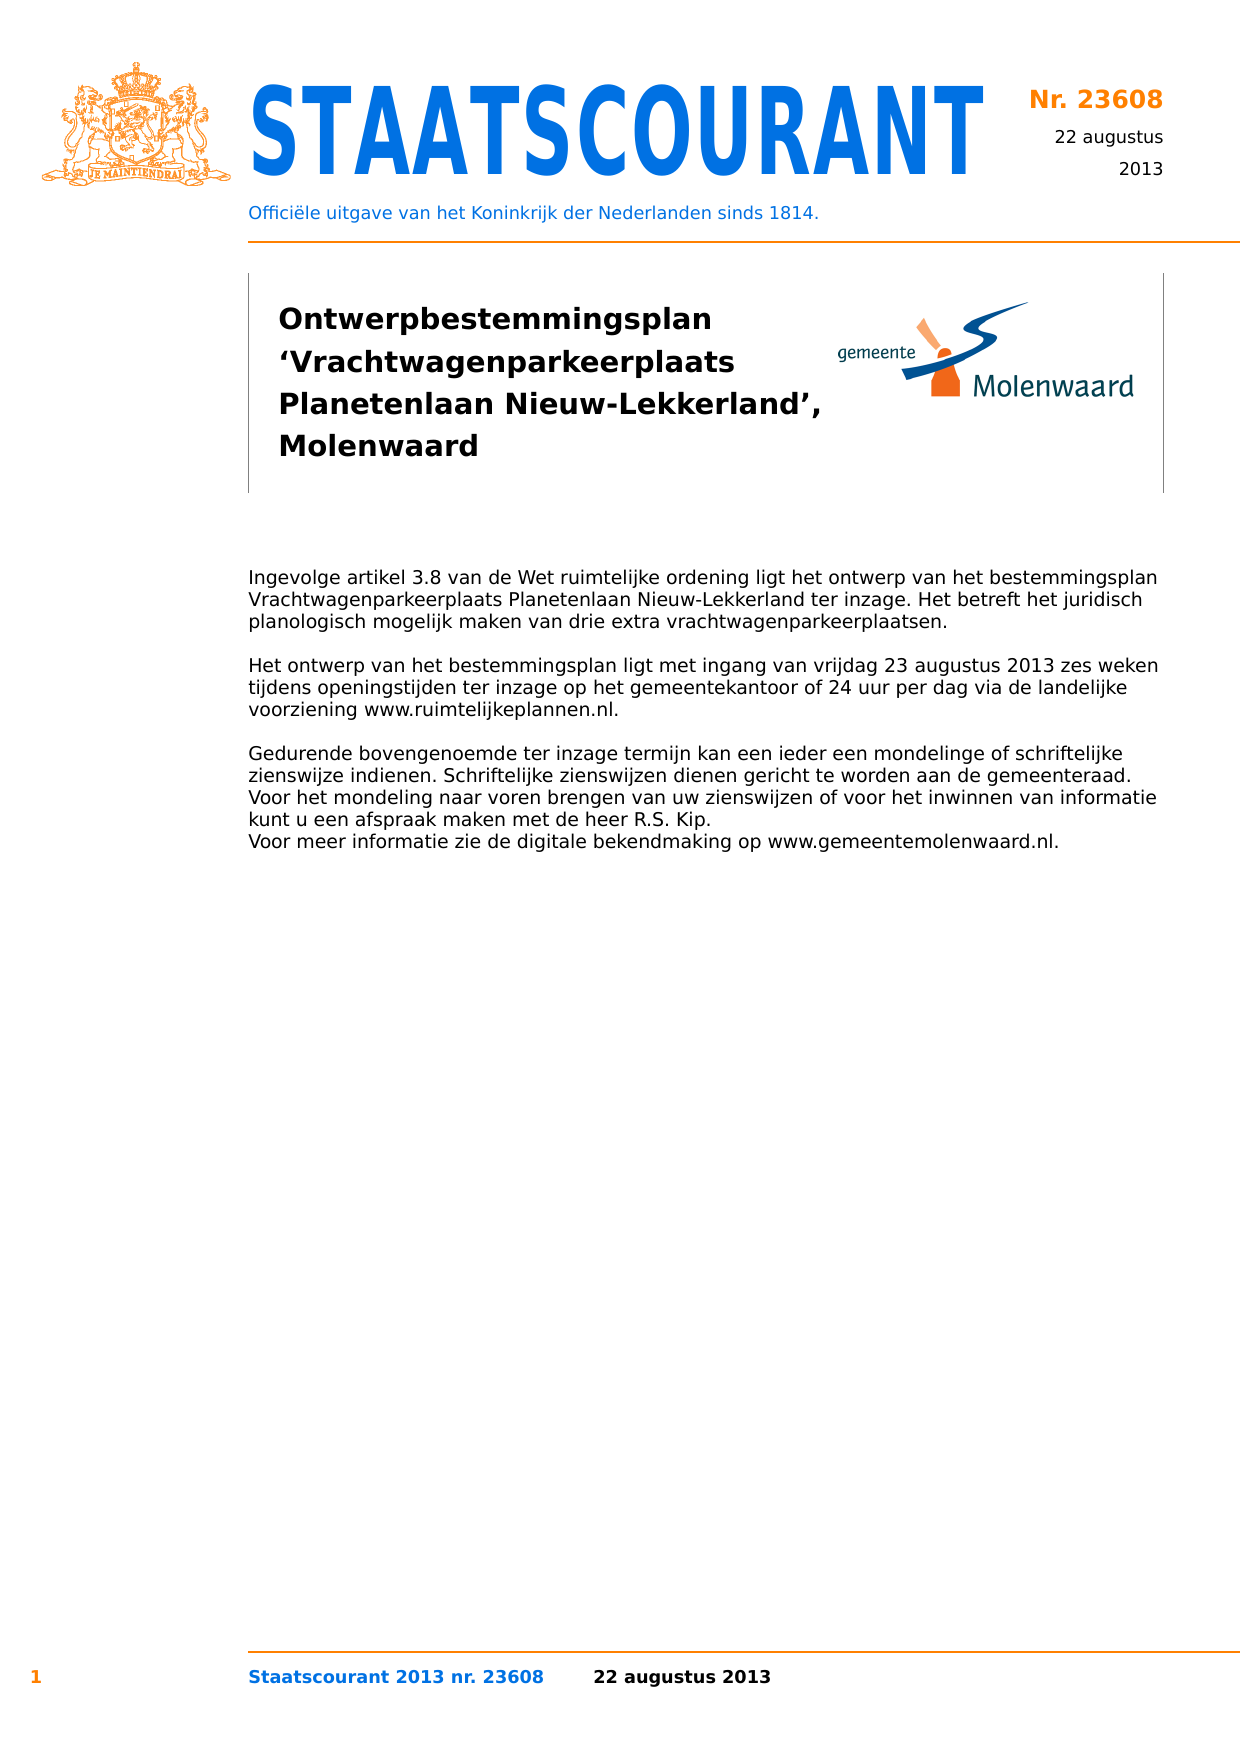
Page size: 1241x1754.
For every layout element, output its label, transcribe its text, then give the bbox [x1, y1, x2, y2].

text Voor meer informatie zie de digitale bekendmaking op www.gemeentemolenwaard.nl. [248, 831, 1163, 853]
picture [838, 302, 1134, 397]
picture [41, 62, 231, 186]
table_header Nr. 23608 [998, 62, 1240, 121]
table_header [25, 62, 248, 241]
text Gedurende bovengenoemde ter inzage termijn kan een ieder een mondelinge of schriftelijke zienswijze indienen. Schriftelijke zienswijzen dienen gericht te worden aan de gemeenteraad. Voor het mondeling naar voren brengen van uw zienswijzen of voor het inwinnen van informatie kunt u een afspraak maken met de heer R.S. Kip. [248, 743, 1163, 831]
text Ingevolge artikel 3.8 van de Wet ruimtelijke ordening ligt het ontwerp van het bestemmingsplan Vrachtwagenparkeerplaats Planetenlaan Nieuw-Lekkerland ter inzage. Het betreft het juridisch planologisch mogelijk maken van drie extra vrachtwagenparkeerplaatsen. [248, 567, 1163, 633]
picture [1001, 383, 1008, 394]
picture [977, 385, 982, 397]
picture [986, 383, 991, 397]
table_cell 2013 [998, 153, 1240, 203]
table_header STAATSCOURANT [248, 62, 998, 203]
text Het ontwerp van het bestemmingsplan ligt met ingang van vrijdag 23 augustus 2013 zes weken tijdens openingstijden ter inzage op het gemeentekantoor of 24 uur per dag via de landelijke voorziening www.ruimtelijkeplannen.nl. [248, 655, 1163, 721]
subtitle Ontwerpbestemmingsplan ‘Vrachtwagenparkeerplaats Planetenlaan Nieuw-Lekkerland’, Molenwaard [249, 273, 1163, 493]
table_cell 22 augustus [998, 121, 1240, 153]
picture [1040, 383, 1046, 397]
picture [1123, 383, 1129, 394]
picture [1060, 388, 1065, 397]
table_cell Officiële uitgave van het Koninkrijk der Nederlanden sinds 1814. [248, 203, 1240, 241]
